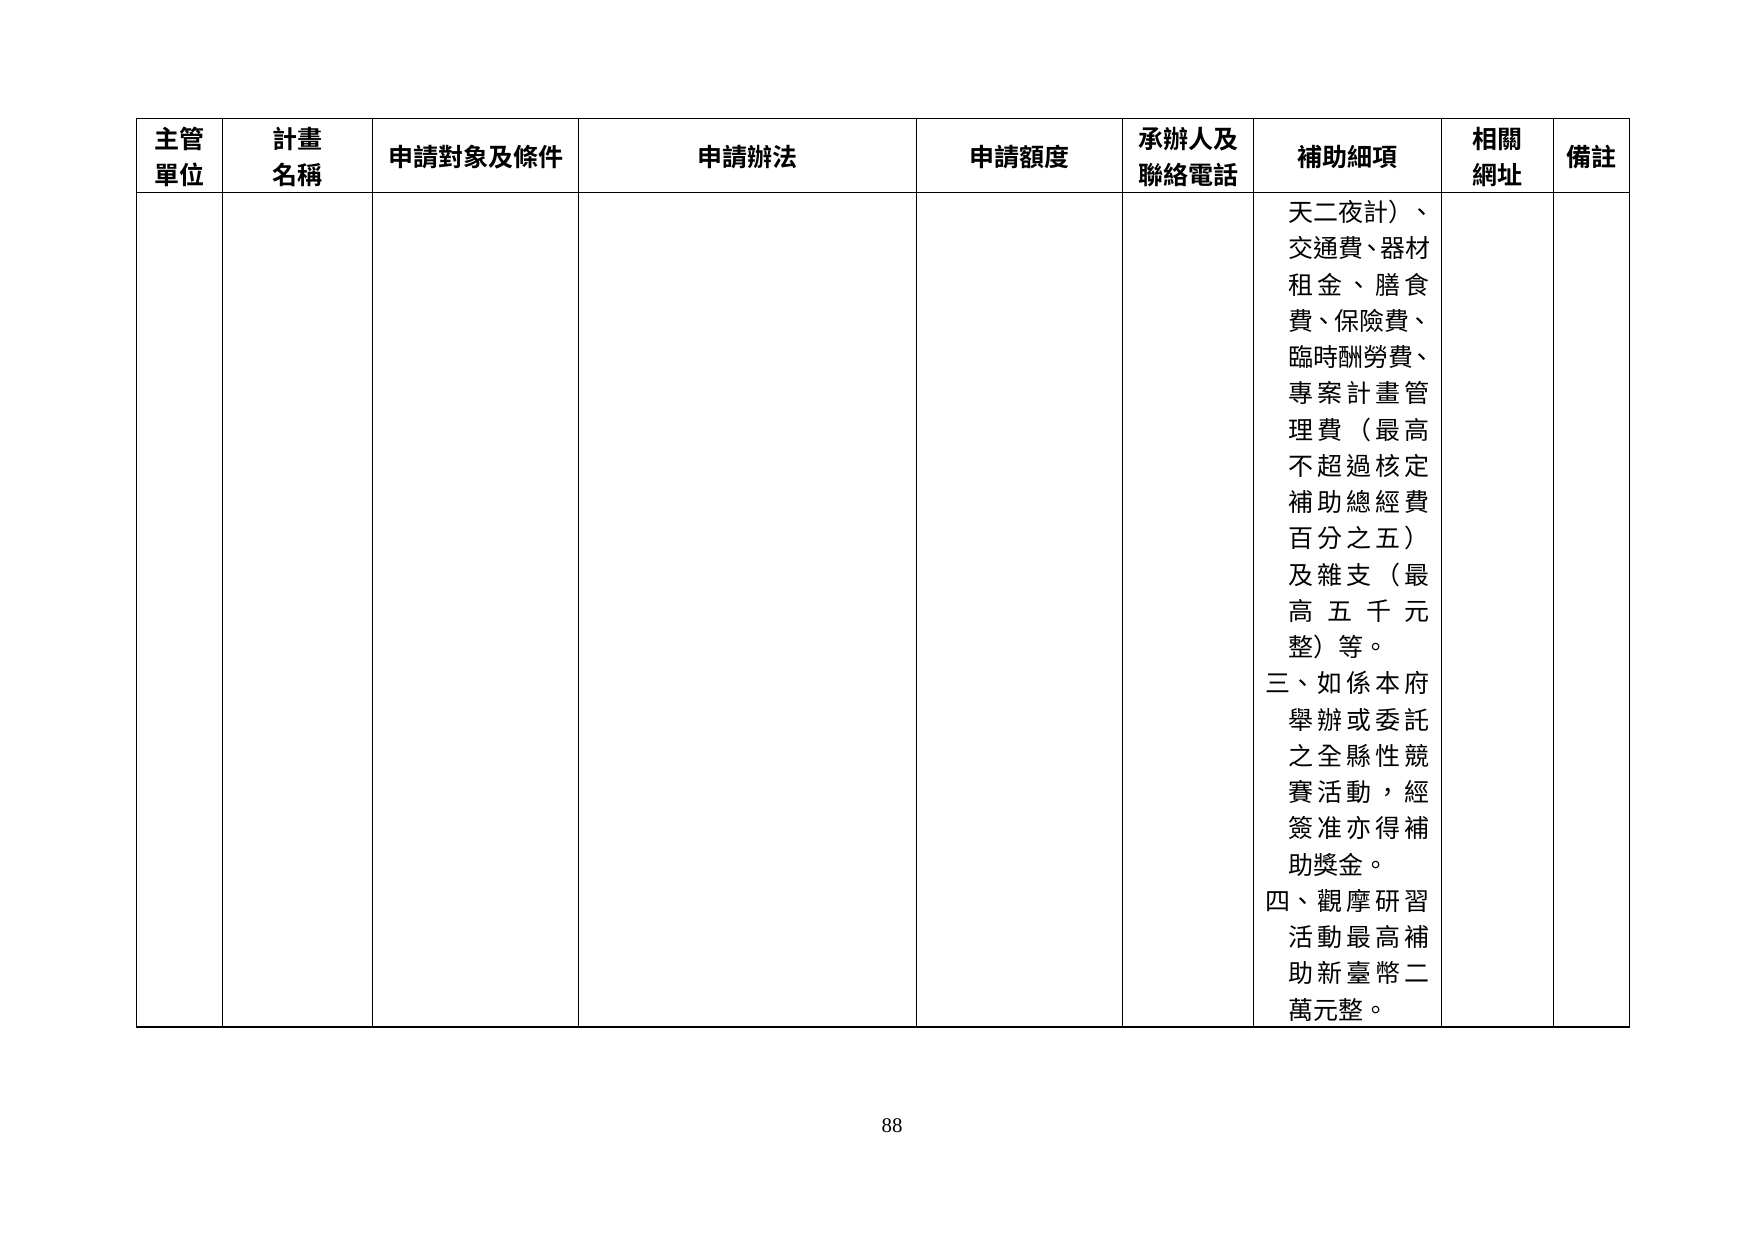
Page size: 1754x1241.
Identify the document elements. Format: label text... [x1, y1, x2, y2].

table_cell [223, 193, 372, 1026]
table_header 相關 網址 [1442, 119, 1553, 192]
table_cell 天二夜計）、交通費、器材租金、膳食費、保險費、臨時酬勞費、專案計畫管理費（最高不超過核定補助總經費百分之五）及雜支（最高五千元整）等。 如係本府舉辦或委託之全縣性競賽活動，經簽准亦得補助獎金。 觀摩研習活動最高補助新臺幣二萬元整。 [1254, 193, 1441, 1026]
table_header 申請額度 [917, 119, 1122, 192]
table_cell [579, 193, 916, 1026]
table_header 主管單位 [137, 119, 222, 192]
table_header 承辦人及 聯絡電話 [1123, 119, 1253, 192]
table_cell [1123, 193, 1253, 1026]
table_cell [137, 193, 222, 1026]
table_header 計畫 名稱 [223, 119, 372, 192]
table_cell [1442, 193, 1553, 1026]
table_cell [1554, 193, 1629, 1026]
table_cell [917, 193, 1122, 1026]
table_header 申請辦法 [579, 119, 916, 192]
table_header 補助細項 [1254, 119, 1441, 192]
table_header 備註 [1554, 119, 1629, 192]
table_cell [373, 193, 578, 1026]
table_header 申請對象及條件 [373, 119, 578, 192]
